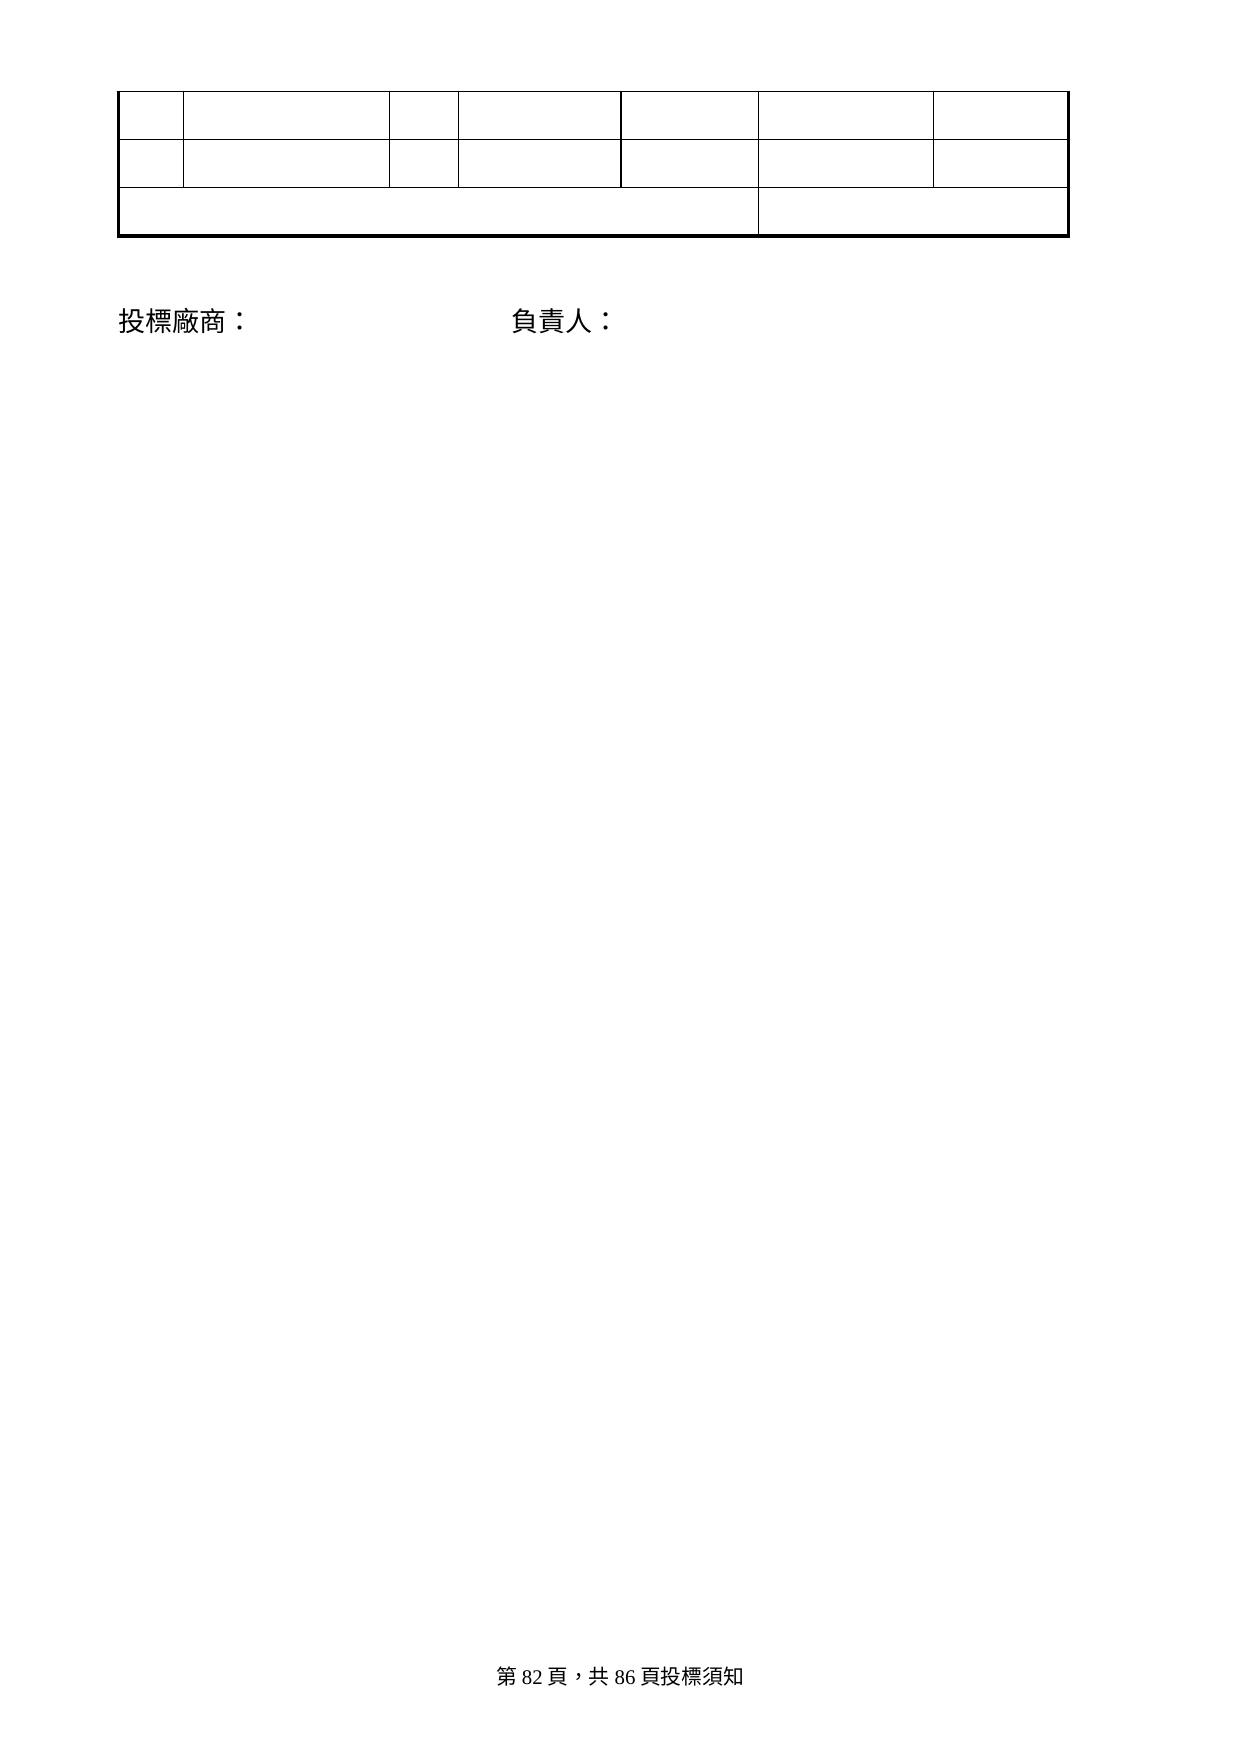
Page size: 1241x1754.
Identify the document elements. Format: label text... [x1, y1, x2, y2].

table_cell [459, 140, 620, 186]
table_cell [622, 140, 758, 186]
table_cell [934, 140, 1067, 186]
table_cell [459, 92, 620, 138]
table_cell [759, 140, 933, 186]
table_cell [390, 140, 458, 186]
table_cell [759, 92, 933, 138]
table_cell [120, 140, 183, 186]
table_cell 總 計 [120, 188, 758, 234]
table_cell [934, 92, 1067, 138]
table_cell [184, 140, 389, 186]
table_cell [759, 188, 1067, 234]
table_cell [622, 92, 758, 138]
table_cell [184, 92, 389, 138]
text 投標廠商： 負責人： [118, 278, 1122, 341]
table_cell [120, 92, 183, 138]
table_cell [390, 92, 458, 138]
